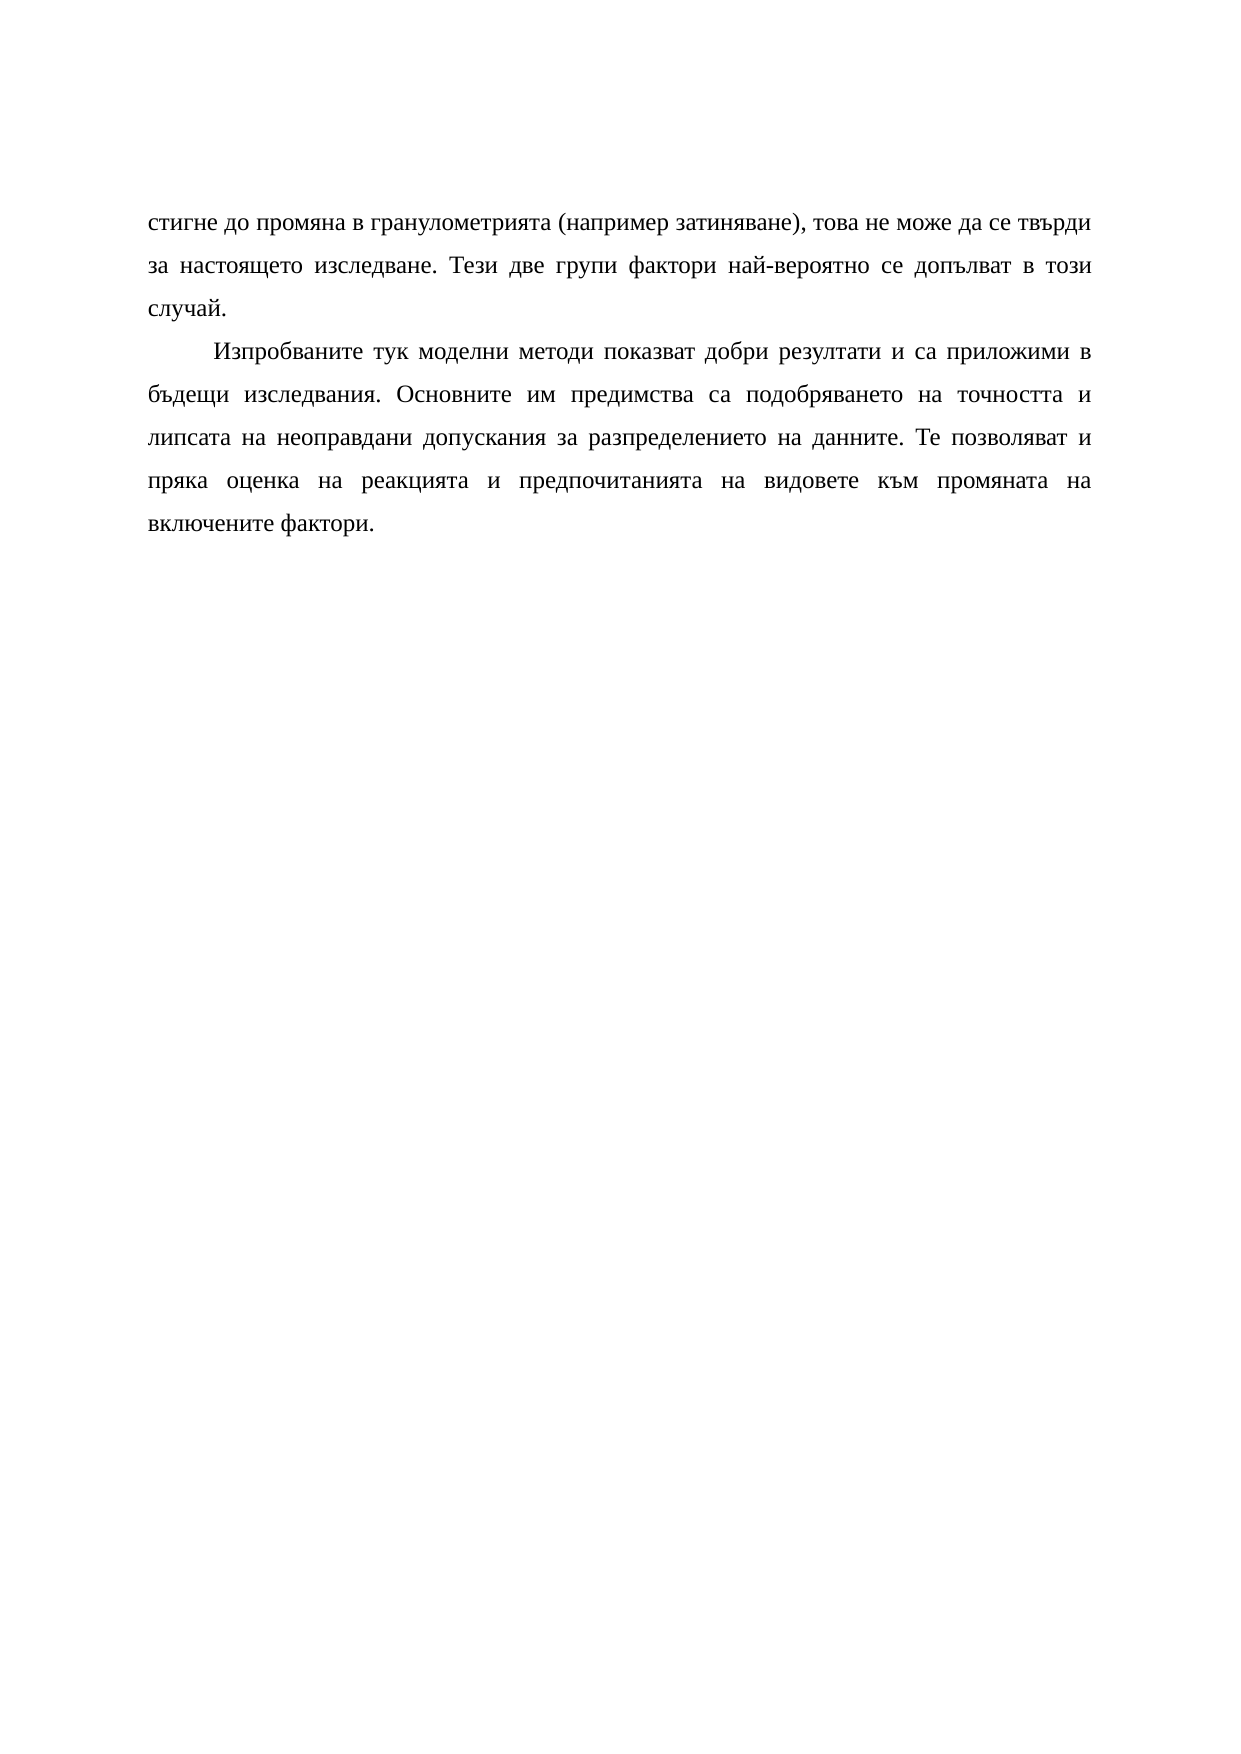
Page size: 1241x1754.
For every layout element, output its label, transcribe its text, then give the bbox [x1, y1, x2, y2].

text стигне до промяна в гранулометрията (например затиняване), това не може да се твърди за настоящето изследване. Тези две групи фактори най-вероятно се допълват в този случай. [148, 207, 1093, 322]
text Изпробваните тук моделни методи показват добри резултати и са приложими в бъдещи изследвания. Основните им предимства са подобряването на точността и липсата на неоправдани допускания за разпределението на данните. Те позволяват и пряка оценка на реакцията и предпочитанията на видовете към промяната на включените фактори. [148, 336, 1093, 537]
